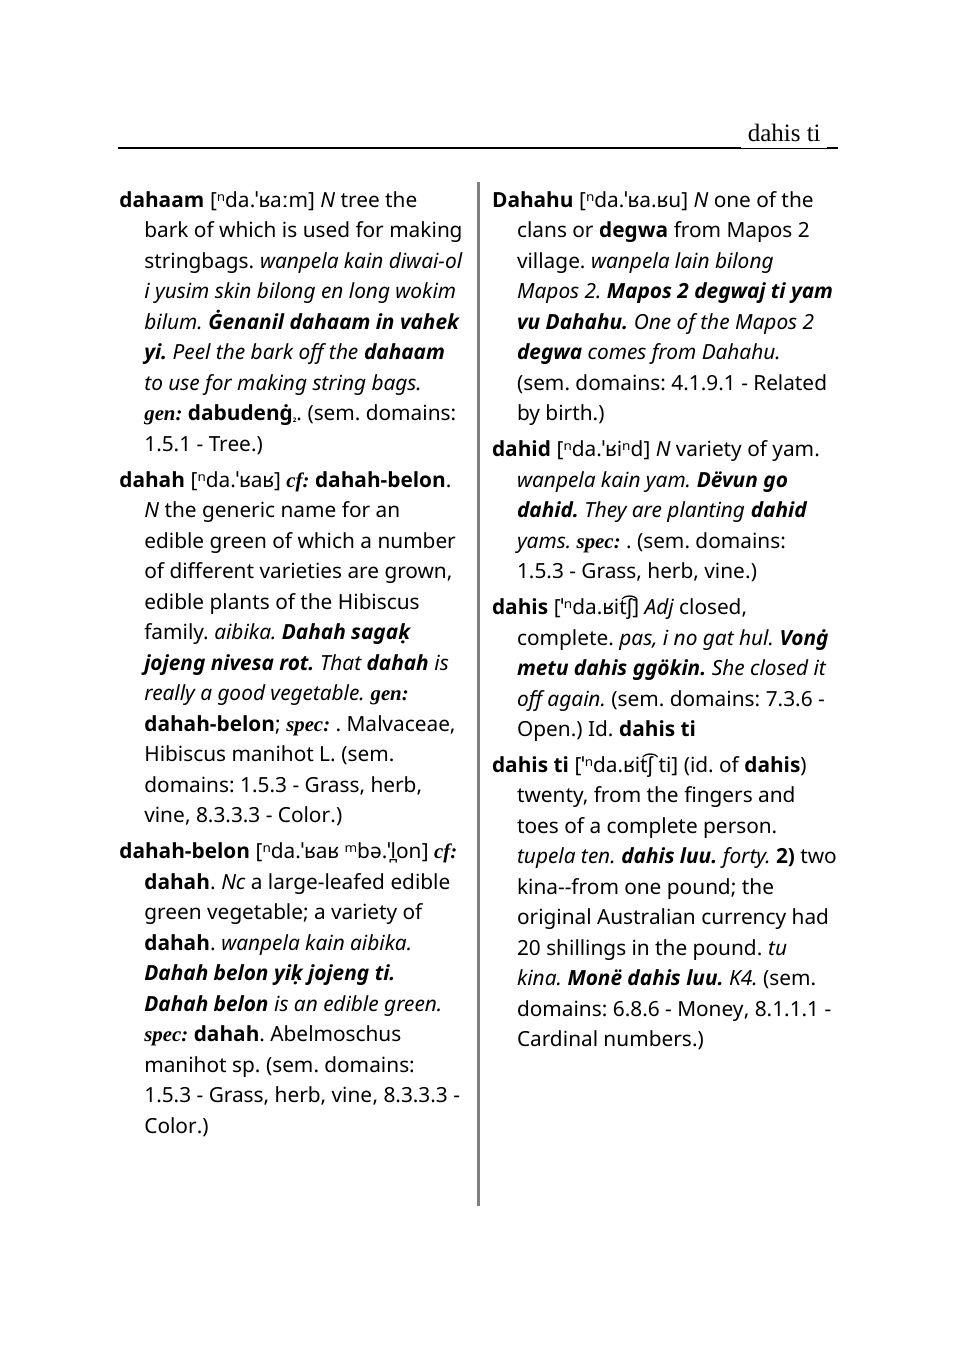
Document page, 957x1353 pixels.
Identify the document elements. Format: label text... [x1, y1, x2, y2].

text Dahahu [ⁿda.ˈʁa.ʁu] N one of the clans or degwa from Mapos 2 village. wanpela lain bilong Mapos 2. Mapos 2 degwaj ti yam vu Dahahu. One of the Mapos 2 degwa comes from Dahahu. (sem. domains: 4.1.9.1 - Related by birth.) [492, 183, 837, 431]
text dahis ti [ˈⁿda.ʁit͡ʃ ti] (id. of dahis) twenty, from the fingers and toes of a complete person. tupela ten. dahis luu. forty. 2) two kina--from one pound; the original Australian currency had 20 shillings in the pound. tu kina. Monë dahis luu. K4. (sem. domains: 6.8.6 - Money, 8.1.1.1 - Cardinal numbers.) [492, 747, 837, 1057]
text dahah-belon [ⁿda.ˈʁaʁ ᵐbə.ˈl̪on] cf: dahah. Nc a large-leafed edible green vegetable; a variety of dahah. wanpela kain aibika. Dahah belon yiḳ jojeng ti. Dahah belon is an edible green. spec: dahah. Abelmoschus manihot sp. (sem. domains: 1.5.3 - Grass, herb, vine, 8.3.3.3 - Color.) [119, 833, 465, 1143]
text dahid [ⁿda.ˈʁiⁿd] N variety of yam. wanpela kain yam. Dëvun go dahid. They are planting dahid yams. spec: . (sem. domains: 1.5.3 - Grass, herb, vine.) [492, 431, 837, 589]
text dahaam [ⁿda.ˈʁaːm] N tree the bark of which is used for making stringbags. wanpela kain diwai-ol i yusim skin bilong en long wokim bilum. Ġenanil dahaam in vahek yi. Peel the bark off the dahaam to use for making string bags. gen: dabudenġ2. (sem. domains: 1.5.1 - Tree.) [119, 183, 465, 462]
text dahah [ⁿda.ˈʁaʁ] cf: dahah-belon. N the generic name for an edible green of which a number of different varieties are grown, edible plants of the Hibiscus family. aibika. Dahah sagaḳ jojeng nivesa rot. That dahah is really a good vegetable. gen: dahah-belon; spec: . Malvaceae, Hibiscus manihot L. (sem. domains: 1.5.3 - Grass, herb, vine, 8.3.3.3 - Color.) [119, 462, 465, 833]
text dahis [ˈⁿda.ʁit͡ʃ] Adj closed, complete. pas, i no gat hul. Vonġ metu dahis ggökin. She closed it off again. (sem. domains: 7.3.6 - Open.) Id. dahis ti [492, 589, 837, 747]
